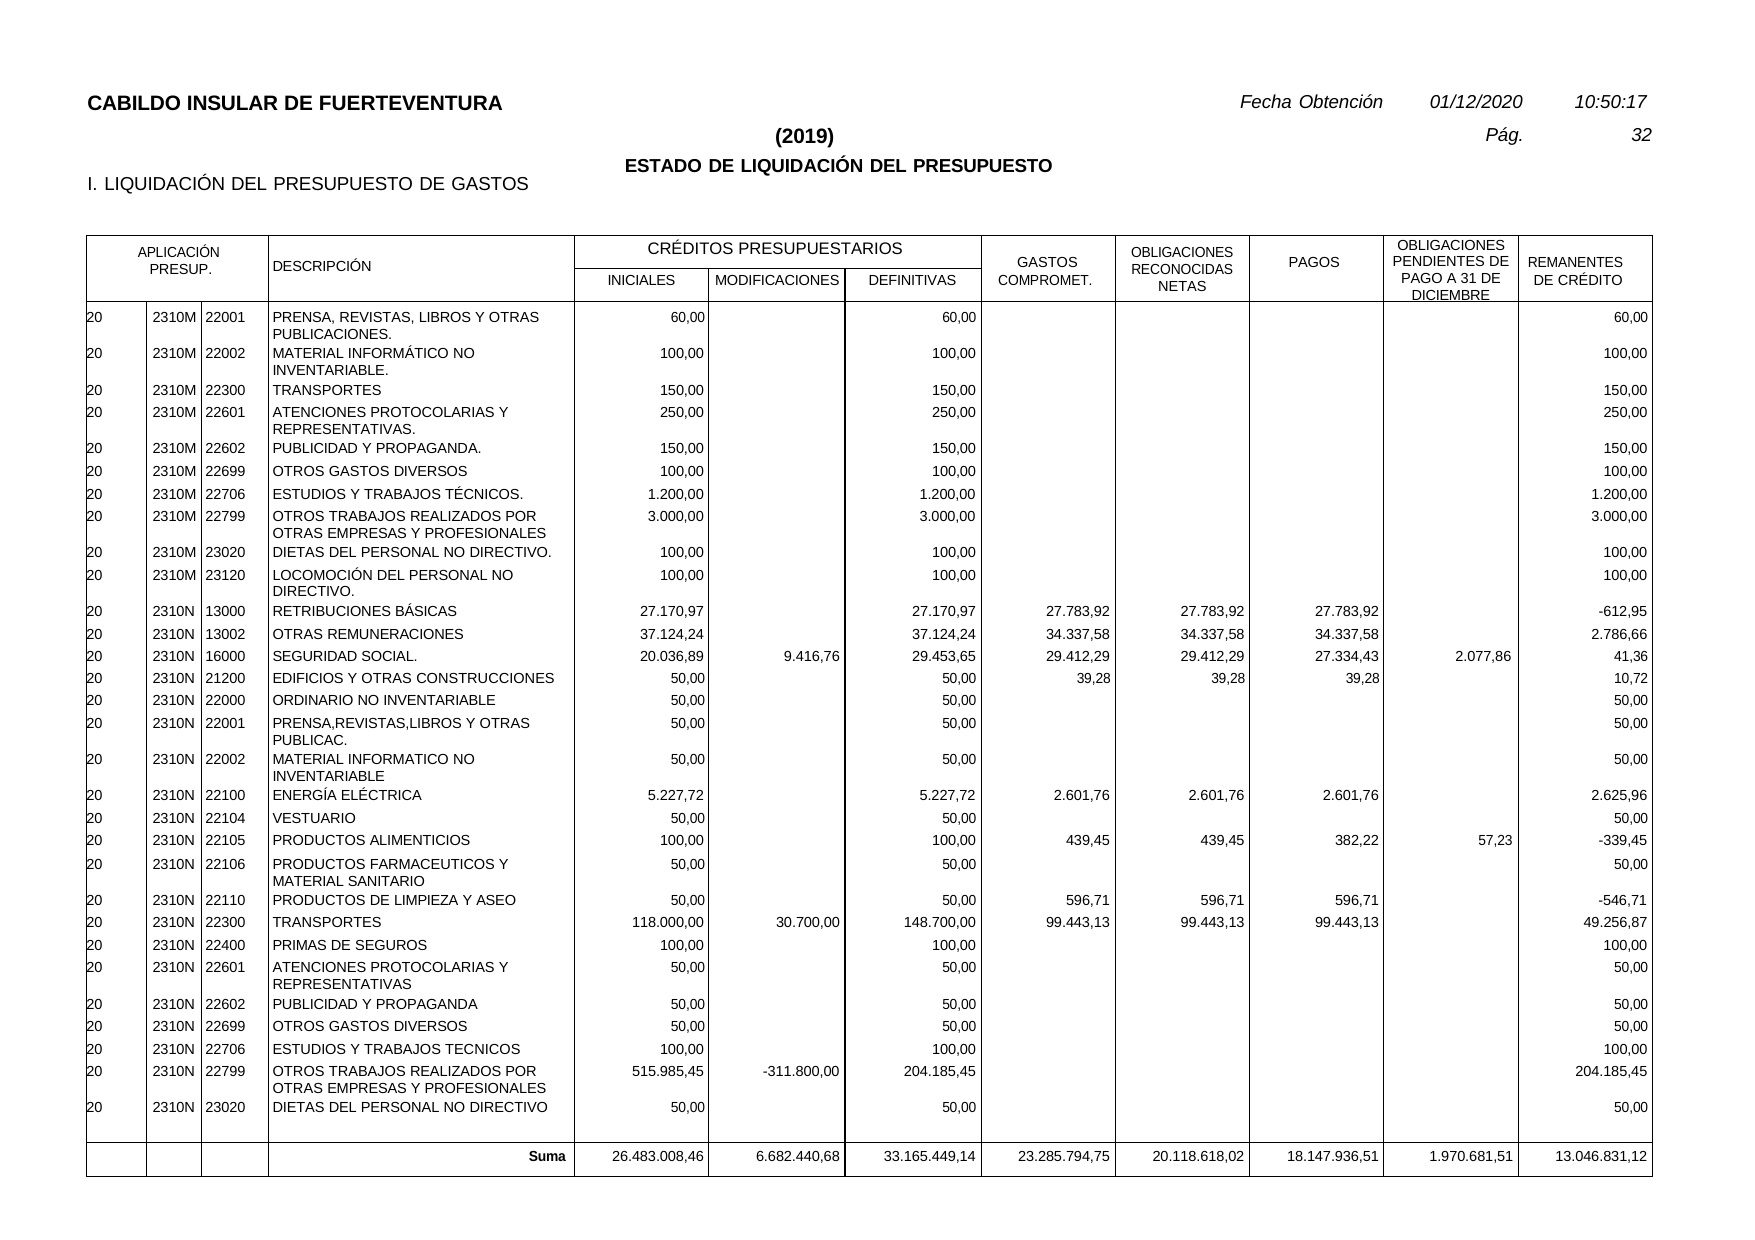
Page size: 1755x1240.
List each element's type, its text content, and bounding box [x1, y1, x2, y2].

table_cell 50,00 [846, 994, 981, 1015]
table_cell [147, 732, 201, 750]
table_cell [982, 768, 1115, 786]
table_cell 2.077,86 [1384, 302, 1518, 667]
table_cell [1519, 325, 1652, 344]
table_cell 50,00 [846, 690, 981, 712]
table_cell [575, 768, 708, 786]
table_cell 20 [87, 380, 146, 401]
table_cell -311.800,00 [709, 1060, 844, 1142]
table_cell [575, 362, 708, 380]
table_cell 39,28 [982, 667, 1115, 690]
table_cell [846, 976, 981, 994]
table_cell -546,71 [1519, 890, 1652, 911]
table_cell 148.700,00 [846, 911, 981, 933]
table_cell Suma [269, 1143, 574, 1176]
table_cell OTRAS EMPRESAS Y PROFESIONALES [269, 525, 574, 542]
table_cell 50,00 [1519, 808, 1652, 830]
table_cell 100,00 [575, 460, 708, 482]
table_cell [202, 525, 268, 542]
table_cell PUBLICACIONES. [269, 325, 574, 344]
table_cell 29.412,29 [1116, 645, 1249, 667]
table_cell 60,00 [1519, 302, 1652, 325]
table_cell 1.200,00 [846, 482, 981, 505]
table_cell 50,00 [575, 1015, 708, 1037]
table_cell [709, 768, 844, 786]
table_cell -339,45 [1519, 830, 1652, 852]
table_cell 22799 [202, 1060, 268, 1080]
table_cell 2310N [147, 911, 201, 933]
table_cell 99.443,13 [1116, 911, 1249, 1142]
table_cell 2310M [147, 505, 201, 524]
table_cell [709, 750, 844, 768]
table_cell ESTUDIOS Y TRABAJOS TÉCNICOS. [269, 482, 574, 505]
table_cell [1519, 525, 1652, 542]
table_cell 34.337,58 [982, 622, 1115, 645]
table_cell 22000 [202, 690, 268, 712]
table_cell 39,28 [1250, 667, 1383, 690]
table_cell MATERIAL INFORMATICO NO [269, 750, 574, 768]
table_cell ENERGÍA ELÉCTRICA [269, 786, 574, 807]
table_header OBLIGACIONES RECONOCIDAS NETAS [1116, 236, 1249, 301]
table_cell [1384, 786, 1518, 807]
table_cell [575, 420, 708, 439]
table_cell [147, 872, 201, 890]
table_cell 20 [87, 1060, 146, 1080]
table_cell [982, 853, 1115, 872]
table_cell 27.170,97 [575, 601, 708, 622]
table_cell 22799 [202, 505, 268, 524]
table_cell [709, 786, 844, 807]
table_cell [982, 872, 1115, 890]
table_cell EDIFICIOS Y OTRAS CONSTRUCCIONES [269, 667, 574, 690]
table_cell 596,71 [1116, 890, 1249, 911]
table_cell 27.783,92 [982, 302, 1115, 622]
table_cell 2.601,76 [1250, 786, 1383, 807]
table_cell 50,00 [1519, 712, 1652, 732]
table_cell 20.118.618,02 [1116, 1143, 1249, 1176]
table_cell 2310N [147, 667, 201, 690]
table_cell [1519, 362, 1652, 380]
table_cell 20 [87, 934, 146, 956]
table_cell [709, 872, 844, 890]
table_cell 34.337,58 [1116, 622, 1249, 645]
table_cell REPRESENTATIVAS. [269, 420, 574, 439]
table_cell 27.783,92 [1250, 302, 1383, 622]
table_cell [147, 583, 201, 601]
table_cell PRODUCTOS DE LIMPIEZA Y ASEO [269, 890, 574, 911]
table_cell 33.165.449,14 [846, 1143, 981, 1176]
table_cell 1.200,00 [575, 482, 708, 505]
table_cell 57,23 [1384, 830, 1518, 1142]
table_cell TRANSPORTES [269, 911, 574, 933]
table_cell 22002 [202, 750, 268, 768]
table_cell 50,00 [1519, 853, 1652, 872]
table_cell 100,00 [846, 1038, 981, 1060]
table_cell [982, 808, 1115, 830]
table_cell 50,00 [575, 956, 708, 976]
table_cell 99.443,13 [1250, 911, 1383, 1142]
table_cell 20 [87, 808, 146, 830]
table_cell 34.337,58 [1250, 622, 1383, 645]
table_cell 2310M [147, 439, 201, 460]
table_cell 150,00 [575, 439, 708, 460]
table_cell 22601 [202, 401, 268, 420]
table_cell [709, 667, 844, 690]
table_cell [846, 1080, 981, 1098]
table_cell 596,71 [982, 890, 1115, 911]
table_cell [575, 872, 708, 890]
table_cell [1116, 853, 1249, 872]
table_cell [87, 420, 146, 439]
table_cell [709, 956, 844, 976]
table_cell 10,72 [1519, 667, 1652, 690]
table_header REMANENTES DE CRÉDITO [1519, 236, 1652, 301]
table_cell [709, 976, 844, 994]
table_cell 50,00 [846, 1015, 981, 1037]
table_cell 2310N [147, 645, 201, 667]
table_cell 50,00 [846, 667, 981, 690]
table_cell [202, 420, 268, 439]
table_cell 100,00 [1519, 344, 1652, 362]
table_cell 100,00 [575, 344, 708, 362]
table_cell 41,36 [1519, 645, 1652, 667]
table_cell 22602 [202, 994, 268, 1015]
table_cell 20 [87, 505, 146, 524]
table_cell 20 [87, 890, 146, 911]
table_cell PRIMAS DE SEGUROS [269, 934, 574, 956]
table_cell 20 [87, 439, 146, 460]
table_cell 99.443,13 [982, 911, 1115, 1142]
table_cell [202, 872, 268, 890]
table_cell 29.412,29 [982, 645, 1115, 667]
table_cell 100,00 [1519, 1038, 1652, 1060]
table_cell INVENTARIABLE [269, 768, 574, 786]
table_cell [575, 525, 708, 542]
table_cell 20 [87, 956, 146, 976]
table_cell DIRECTIVO. [269, 583, 574, 601]
table_cell 50,00 [575, 853, 708, 872]
table_cell 150,00 [575, 380, 708, 401]
table_cell 2310M [147, 460, 201, 482]
table_cell 20 [87, 460, 146, 482]
table_cell 50,00 [846, 1098, 981, 1142]
table_cell [202, 1080, 268, 1098]
table_cell 27.783,92 [1116, 302, 1249, 622]
table_cell MATERIAL INFORMÁTICO NO [269, 344, 574, 362]
table_cell 13002 [202, 622, 268, 645]
table_cell [87, 732, 146, 750]
table_cell ESTUDIOS Y TRABAJOS TECNICOS [269, 1038, 574, 1060]
table_cell [1250, 690, 1383, 712]
table_cell [709, 1038, 844, 1060]
table_cell 596,71 [1250, 890, 1383, 911]
table_cell [202, 768, 268, 786]
table_cell REPRESENTATIVAS [269, 976, 574, 994]
table_cell 22706 [202, 1038, 268, 1060]
table_cell 2310M [147, 380, 201, 401]
table_cell INVENTARIABLE. [269, 362, 574, 380]
table_cell RETRIBUCIONES BÁSICAS [269, 601, 574, 622]
table_cell [982, 732, 1115, 750]
table_cell 2.601,76 [982, 786, 1115, 807]
table_cell [846, 872, 981, 890]
table_cell [1384, 712, 1518, 732]
table_cell [1384, 750, 1518, 768]
table_cell [575, 976, 708, 994]
table_cell [846, 732, 981, 750]
table_cell [1519, 420, 1652, 439]
table_cell 50,00 [575, 690, 708, 712]
table_cell 22300 [202, 911, 268, 933]
table_cell DEFINITIVAS [846, 269, 981, 301]
table_cell [575, 325, 708, 344]
table_cell [87, 362, 146, 380]
table_cell 382,22 [1250, 830, 1383, 852]
table_cell 20 [87, 645, 146, 667]
table_cell 20 [87, 994, 146, 1015]
table_cell [1519, 872, 1652, 890]
table_cell 3.000,00 [575, 505, 708, 524]
table_cell 2310M [147, 543, 201, 563]
table_cell [846, 768, 981, 786]
table_cell 2310N [147, 994, 201, 1015]
table_cell 2310N [147, 890, 201, 911]
table_cell 204.185,45 [1519, 1060, 1652, 1080]
table_cell [846, 583, 981, 601]
table_cell DIETAS DEL PERSONAL NO DIRECTIVO. [269, 543, 574, 563]
table_cell 50,00 [846, 890, 981, 911]
table_cell [1250, 732, 1383, 750]
table_cell 22300 [202, 380, 268, 401]
table_cell 22601 [202, 956, 268, 976]
table_cell [202, 976, 268, 994]
table_cell 2.625,96 [1519, 786, 1652, 807]
table_cell [147, 325, 201, 344]
table_cell 50,00 [1519, 750, 1652, 768]
table_cell [1250, 853, 1383, 872]
table_cell [202, 732, 268, 750]
table_cell [846, 325, 981, 344]
table_cell PUBLICAC. [269, 732, 574, 750]
table_cell [87, 1143, 146, 1176]
table_cell 100,00 [1519, 460, 1652, 482]
table_cell [1116, 768, 1249, 786]
table_cell 100,00 [575, 830, 708, 852]
table_cell [147, 362, 201, 380]
table_cell 118.000,00 [575, 911, 708, 933]
table_cell 150,00 [846, 380, 981, 401]
table_cell [575, 1080, 708, 1098]
table_cell 2310N [147, 712, 201, 732]
table_cell [575, 583, 708, 601]
table_cell PRENSA, REVISTAS, LIBROS Y OTRAS [269, 302, 574, 325]
table_cell 20 [87, 712, 146, 732]
table_cell 250,00 [846, 401, 981, 420]
table_cell 20 [87, 690, 146, 712]
table_cell 22400 [202, 934, 268, 956]
table_cell PUBLICIDAD Y PROPAGANDA. [269, 439, 574, 460]
table_cell 50,00 [575, 890, 708, 911]
table_cell [1250, 808, 1383, 830]
table_cell 2310N [147, 853, 201, 872]
table_cell [87, 525, 146, 542]
table_cell 2310M [147, 563, 201, 583]
table_cell 2.786,66 [1519, 622, 1652, 645]
table_cell 20 [87, 830, 146, 852]
table_cell SEGURIDAD SOCIAL. [269, 645, 574, 667]
table_cell 20 [87, 1038, 146, 1060]
table_cell 39,28 [1116, 667, 1249, 690]
table_cell 100,00 [1519, 934, 1652, 956]
table_cell 100,00 [846, 830, 981, 852]
table_cell [709, 890, 844, 911]
table_cell 22002 [202, 344, 268, 362]
table_cell 50,00 [575, 712, 708, 732]
table_cell [709, 853, 844, 872]
table_cell 13000 [202, 601, 268, 622]
table_cell OTROS TRABAJOS REALIZADOS POR [269, 505, 574, 524]
table_cell 20 [87, 482, 146, 505]
table_cell 20 [87, 601, 146, 622]
table_cell [147, 420, 201, 439]
table_cell 2310N [147, 1015, 201, 1037]
table_cell 1.200,00 [1519, 482, 1652, 505]
table_cell [147, 1143, 201, 1176]
table_cell 2310M [147, 401, 201, 420]
table_cell 21200 [202, 667, 268, 690]
table_cell [87, 768, 146, 786]
table_cell 29.453,65 [846, 645, 981, 667]
table_cell 22699 [202, 1015, 268, 1037]
table_cell 20 [87, 1015, 146, 1037]
table_cell 22001 [202, 302, 268, 325]
table_cell 22699 [202, 460, 268, 482]
table_cell [147, 768, 201, 786]
table_cell [1519, 976, 1652, 994]
table_cell [202, 362, 268, 380]
table_cell 439,45 [982, 830, 1115, 852]
table_cell [202, 583, 268, 601]
table_cell VESTUARIO [269, 808, 574, 830]
table_cell 22602 [202, 439, 268, 460]
table_header OBLIGACIONES PENDIENTES DE PAGO A 31 DE DICIEMBRE [1384, 236, 1518, 301]
table_cell 20 [87, 344, 146, 362]
table_cell [147, 1080, 201, 1098]
table_cell 150,00 [846, 439, 981, 460]
table_cell [1116, 750, 1249, 768]
table_cell 2310N [147, 956, 201, 976]
table_cell 2310N [147, 601, 201, 622]
table_cell 50,00 [846, 956, 981, 976]
table_cell 50,00 [1519, 1015, 1652, 1037]
table_cell 2310N [147, 808, 201, 830]
table_cell [87, 583, 146, 601]
table_cell [982, 750, 1115, 768]
table_cell 20.036,89 [575, 645, 708, 667]
table_cell OTROS GASTOS DIVERSOS [269, 1015, 574, 1037]
table_cell 20 [87, 667, 146, 690]
table_cell 2310M [147, 344, 201, 362]
table_cell 50,00 [846, 712, 981, 732]
table_cell [846, 420, 981, 439]
table_cell 100,00 [575, 934, 708, 956]
table_cell 50,00 [846, 808, 981, 830]
table_cell 20 [87, 911, 146, 933]
table_cell 50,00 [575, 1098, 708, 1142]
table_cell [575, 732, 708, 750]
table_cell 3.000,00 [846, 505, 981, 524]
table_cell 49.256,87 [1519, 911, 1652, 933]
table_cell [1384, 690, 1518, 712]
table_cell 50,00 [575, 994, 708, 1015]
table_cell 439,45 [1116, 830, 1249, 852]
table_cell 515.985,45 [575, 1060, 708, 1080]
table_cell [1116, 872, 1249, 890]
table_cell [1250, 750, 1383, 768]
table_header PAGOS [1250, 236, 1383, 301]
table_cell [87, 976, 146, 994]
table_cell 250,00 [575, 401, 708, 420]
table_cell 2310N [147, 830, 201, 852]
table_cell [1519, 583, 1652, 601]
table_cell [709, 712, 844, 732]
table_cell 20 [87, 786, 146, 807]
table_cell 2310N [147, 786, 201, 807]
table_cell 23020 [202, 543, 268, 563]
table_cell 22001 [202, 712, 268, 732]
table_cell [87, 325, 146, 344]
table_cell OTROS GASTOS DIVERSOS [269, 460, 574, 482]
table_cell 2310M [147, 482, 201, 505]
table_cell [1384, 732, 1518, 750]
table_cell 23020 [202, 1098, 268, 1142]
table_cell 27.334,43 [1250, 645, 1383, 667]
table_cell 2310N [147, 750, 201, 768]
table_cell OTROS TRABAJOS REALIZADOS POR [269, 1060, 574, 1080]
table_cell 50,00 [1519, 1098, 1652, 1142]
table_cell 150,00 [1519, 439, 1652, 460]
table_cell 100,00 [846, 543, 981, 563]
table_cell 204.185,45 [846, 1060, 981, 1080]
table_cell [1519, 1080, 1652, 1098]
table_cell [1384, 768, 1518, 786]
table_cell 23.285.794,75 [982, 1143, 1115, 1176]
table_cell OTRAS EMPRESAS Y PROFESIONALES [269, 1080, 574, 1098]
table_cell ORDINARIO NO INVENTARIABLE [269, 690, 574, 712]
table_cell 20 [87, 853, 146, 872]
table_cell 100,00 [1519, 543, 1652, 563]
table_cell 100,00 [575, 1038, 708, 1060]
table_cell 20 [87, 750, 146, 768]
table_cell 100,00 [575, 543, 708, 563]
table_cell [202, 1143, 268, 1176]
table_cell LOCOMOCIÓN DEL PERSONAL NO [269, 563, 574, 583]
table_cell 1.970.681,51 [1384, 1143, 1518, 1176]
table_cell 50,00 [846, 853, 981, 872]
table_cell PRODUCTOS ALIMENTICIOS [269, 830, 574, 852]
table_cell 6.682.440,68 [709, 1143, 844, 1176]
table_cell [709, 1015, 844, 1037]
table_header DESCRIPCIÓN [269, 236, 574, 301]
table_cell TRANSPORTES [269, 380, 574, 401]
table_cell OTRAS REMUNERACIONES [269, 622, 574, 645]
table_cell [709, 690, 844, 712]
table_cell [1116, 690, 1249, 712]
table_cell 150,00 [1519, 380, 1652, 401]
table_cell 2310N [147, 934, 201, 956]
table_cell 50,00 [846, 750, 981, 768]
table_cell 2310N [147, 1038, 201, 1060]
table_cell 250,00 [1519, 401, 1652, 420]
table_cell [1250, 872, 1383, 890]
table_cell 20 [87, 1098, 146, 1142]
table_cell [1116, 712, 1249, 732]
table_cell 27.170,97 [846, 601, 981, 622]
table_cell [1250, 712, 1383, 732]
table_cell 2310N [147, 690, 201, 712]
table_cell [1250, 768, 1383, 786]
table_cell 50,00 [575, 667, 708, 690]
table_cell 100,00 [846, 563, 981, 583]
table_cell [87, 1080, 146, 1098]
table_cell [709, 830, 844, 852]
table_cell [1519, 732, 1652, 750]
table_cell 2.601,76 [1116, 786, 1249, 807]
table_header APLICACIÓN PRESUP. [87, 236, 268, 301]
table_cell 2310M [147, 302, 201, 325]
table_cell 100,00 [846, 460, 981, 482]
table_cell 20 [87, 302, 146, 325]
table_cell [846, 525, 981, 542]
table_cell PRODUCTOS FARMACEUTICOS Y [269, 853, 574, 872]
table_cell 18.147.936,51 [1250, 1143, 1383, 1176]
table_cell 3.000,00 [1519, 505, 1652, 524]
table_cell [202, 325, 268, 344]
table_cell 20 [87, 401, 146, 420]
table_cell 50,00 [1519, 994, 1652, 1015]
table_cell [87, 872, 146, 890]
table_cell 26.483.008,46 [575, 1143, 708, 1176]
table_cell 2310N [147, 1098, 201, 1142]
table_cell 50,00 [1519, 690, 1652, 712]
table_cell 37.124,24 [575, 622, 708, 645]
table_cell 30.700,00 [709, 911, 844, 933]
table_cell 20 [87, 543, 146, 563]
table_cell 5.227,72 [575, 786, 708, 807]
table_cell 22100 [202, 786, 268, 807]
table_cell MODIFICACIONES [709, 269, 844, 301]
table_cell MATERIAL SANITARIO [269, 872, 574, 890]
table_cell [1384, 667, 1518, 690]
table_cell PRENSA,REVISTAS,LIBROS Y OTRAS [269, 712, 574, 732]
table_header GASTOS COMPROMET. [982, 236, 1115, 301]
table_cell DIETAS DEL PERSONAL NO DIRECTIVO [269, 1098, 574, 1142]
table_cell 50,00 [1519, 956, 1652, 976]
table_cell [709, 934, 844, 956]
table_cell 100,00 [846, 344, 981, 362]
table_cell 100,00 [575, 563, 708, 583]
table_header CRÉDITOS PRESUPUESTARIOS [575, 236, 981, 268]
table_cell [846, 362, 981, 380]
table_cell 22706 [202, 482, 268, 505]
table_cell 100,00 [846, 934, 981, 956]
table_cell 60,00 [575, 302, 708, 325]
table_cell 2310N [147, 622, 201, 645]
table_cell 16000 [202, 645, 268, 667]
table_cell 20 [87, 563, 146, 583]
table_cell [1116, 808, 1249, 830]
table_cell [709, 732, 844, 750]
table_cell 50,00 [575, 750, 708, 768]
table_cell 22110 [202, 890, 268, 911]
table_cell PUBLICIDAD Y PROPAGANDA [269, 994, 574, 1015]
table_cell 22105 [202, 830, 268, 852]
table_cell [982, 712, 1115, 732]
table_cell -612,95 [1519, 601, 1652, 622]
table_cell 22104 [202, 808, 268, 830]
table_cell 13.046.831,12 [1519, 1143, 1652, 1176]
table_cell 2310N [147, 1060, 201, 1080]
table_cell 5.227,72 [846, 786, 981, 807]
table_cell ATENCIONES PROTOCOLARIAS Y [269, 401, 574, 420]
table_cell [982, 690, 1115, 712]
table_cell 23120 [202, 563, 268, 583]
table_cell 50,00 [575, 808, 708, 830]
table_cell ATENCIONES PROTOCOLARIAS Y [269, 956, 574, 976]
table_cell 9.416,76 [709, 302, 844, 667]
table_cell 20 [87, 622, 146, 645]
table_cell [1384, 808, 1518, 830]
table_cell [709, 808, 844, 830]
table_cell [709, 994, 844, 1015]
table_cell [1116, 732, 1249, 750]
table_cell [147, 525, 201, 542]
table_cell 37.124,24 [846, 622, 981, 645]
table_cell 100,00 [1519, 563, 1652, 583]
table_cell [1519, 768, 1652, 786]
table_cell 60,00 [846, 302, 981, 325]
table_cell INICIALES [575, 269, 708, 301]
table_cell [147, 976, 201, 994]
table_cell 22106 [202, 853, 268, 872]
